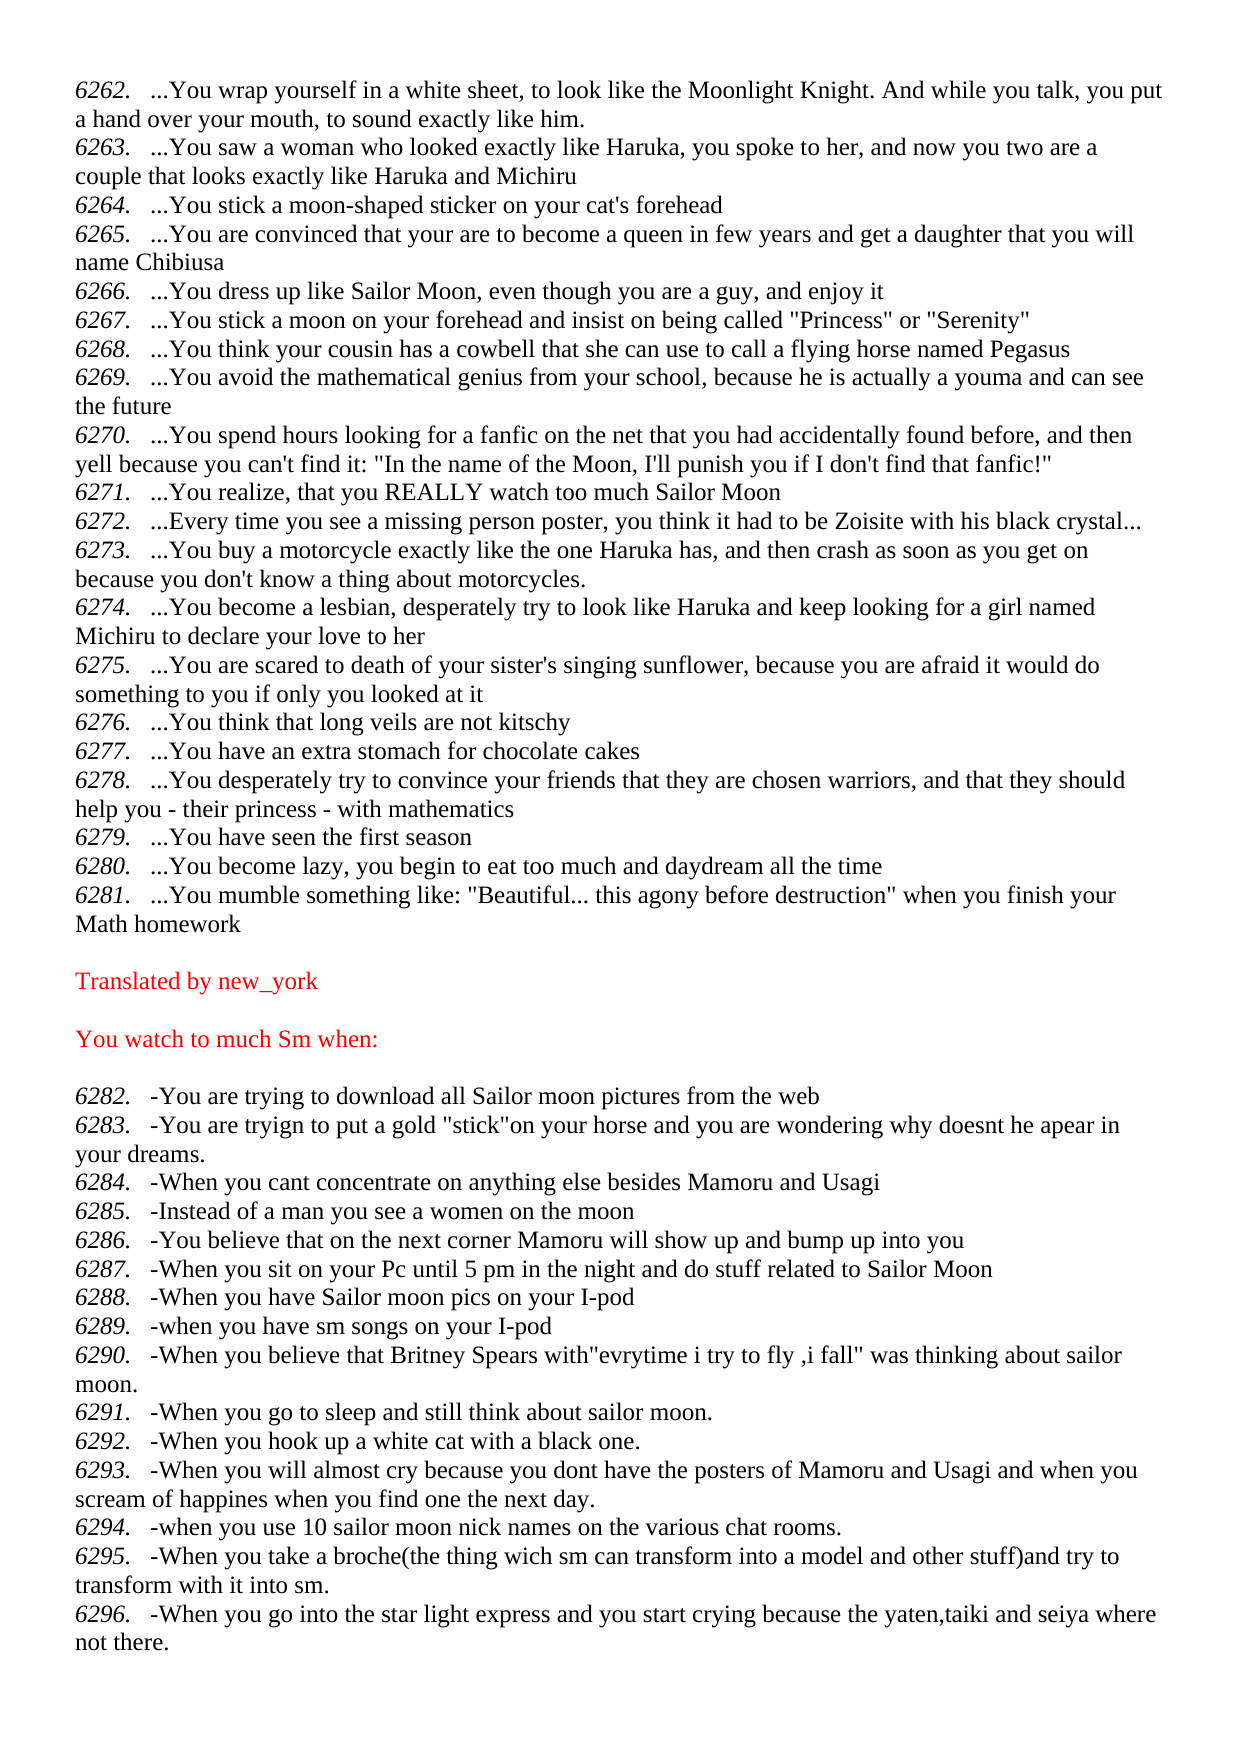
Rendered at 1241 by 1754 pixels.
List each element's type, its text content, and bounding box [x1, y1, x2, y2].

list -You believe that on the next corner Mamoru will show up and bump up into you [75, 1225, 1165, 1254]
text You watch to much Sm when: [75, 1024, 1165, 1052]
list ...You saw a woman who looked exactly like Haruka, you spoke to her, and now you two are a couple that looks exactly like Haruka and Michiru [75, 132, 1165, 190]
list ...You avoid the mathematical genius from your school, because he is actually a youma and can see the future [75, 362, 1165, 420]
list -When you will almost cry because you dont have the posters of Mamoru and Usagi and when you scream of happines when you find one the next day. [75, 1455, 1165, 1512]
list -You are tryign to put a gold "stick"on your horse and you are wondering why doesnt he apear in your dreams. [75, 1110, 1165, 1167]
list -when you use 10 sailor moon nick names on the various chat rooms. [75, 1512, 1165, 1541]
list ...You are scared to death of your sister's singing sunflower, because you are afraid it would do something to you if only you looked at it [75, 650, 1165, 707]
list ...You buy a motorcycle exactly like the one Haruka has, and then crash as soon as you get on because you don't know a thing about motorcycles. [75, 535, 1165, 592]
list ...You spend hours looking for a fanfic on the net that you had accidentally found before, and then yell because you can't find it: "In the name of the Moon, I'll punish you if I don't find that fanfic!" [75, 420, 1165, 477]
list ...You are convinced that your are to become a queen in few years and get a daughter that you will name Chibiusa [75, 219, 1165, 276]
list -When you hook up a white cat with a black one. [75, 1426, 1165, 1455]
list ...You have seen the first season [75, 822, 1165, 851]
list -Instead of a man you see a women on the moon [75, 1196, 1165, 1225]
list ...You stick a moon on your forehead and insist on being called "Princess" or "Serenity" [75, 305, 1165, 334]
list ...You have an extra stomach for chocolate cakes [75, 736, 1165, 765]
list ...You become lazy, you begin to eat too much and daydream all the time [75, 851, 1165, 880]
list ...Every time you see a missing person poster, you think it had to be Zoisite with his black crystal... [75, 506, 1165, 535]
list -When you sit on your Pc until 5 pm in the night and do stuff related to Sailor Moon [75, 1254, 1165, 1282]
text Translated by new_york [75, 966, 1165, 995]
list -When you cant concentrate on anything else besides Mamoru and Usagi [75, 1167, 1165, 1196]
list ...You desperately try to convince your friends that they are chosen warriors, and that they should help you - their princess - with mathematics [75, 765, 1165, 822]
list -When you have Sailor moon pics on your I-pod [75, 1282, 1165, 1311]
list ...You dress up like Sailor Moon, even though you are a guy, and enjoy it [75, 276, 1165, 305]
list ...You become a lesbian, desperately try to look like Haruka and keep looking for a girl named Michiru to declare your love to her [75, 592, 1165, 650]
list ...You mumble something like: "Beautiful... this agony before destruction" when you finish your Math homework [75, 880, 1165, 937]
list -when you have sm songs on your I-pod [75, 1311, 1165, 1340]
list -When you go to sleep and still think about sailor moon. [75, 1397, 1165, 1426]
list ...You stick a moon-shaped sticker on your cat's forehead [75, 190, 1165, 219]
list -When you take a broche(the thing wich sm can transform into a model and other stuff)and try to transform with it into sm. [75, 1541, 1165, 1599]
list -When you go into the star light express and you start crying because the yaten,taiki and seiya where not there. [75, 1599, 1165, 1656]
list -You are trying to download all Sailor moon pictures from the web [75, 1081, 1165, 1110]
list ...You wrap yourself in a white sheet, to look like the Moonlight Knight. And while you talk, you put a hand over your mouth, to sound exactly like him. [75, 75, 1165, 132]
list ...You think your cousin has a cowbell that she can use to call a flying horse named Pegasus [75, 334, 1165, 362]
list ...You realize, that you REALLY watch too much Sailor Moon [75, 477, 1165, 506]
list -When you believe that Britney Spears with"evrytime i try to fly ,i fall" was thinking about sailor moon. [75, 1340, 1165, 1397]
list ...You think that long veils are not kitschy [75, 707, 1165, 736]
